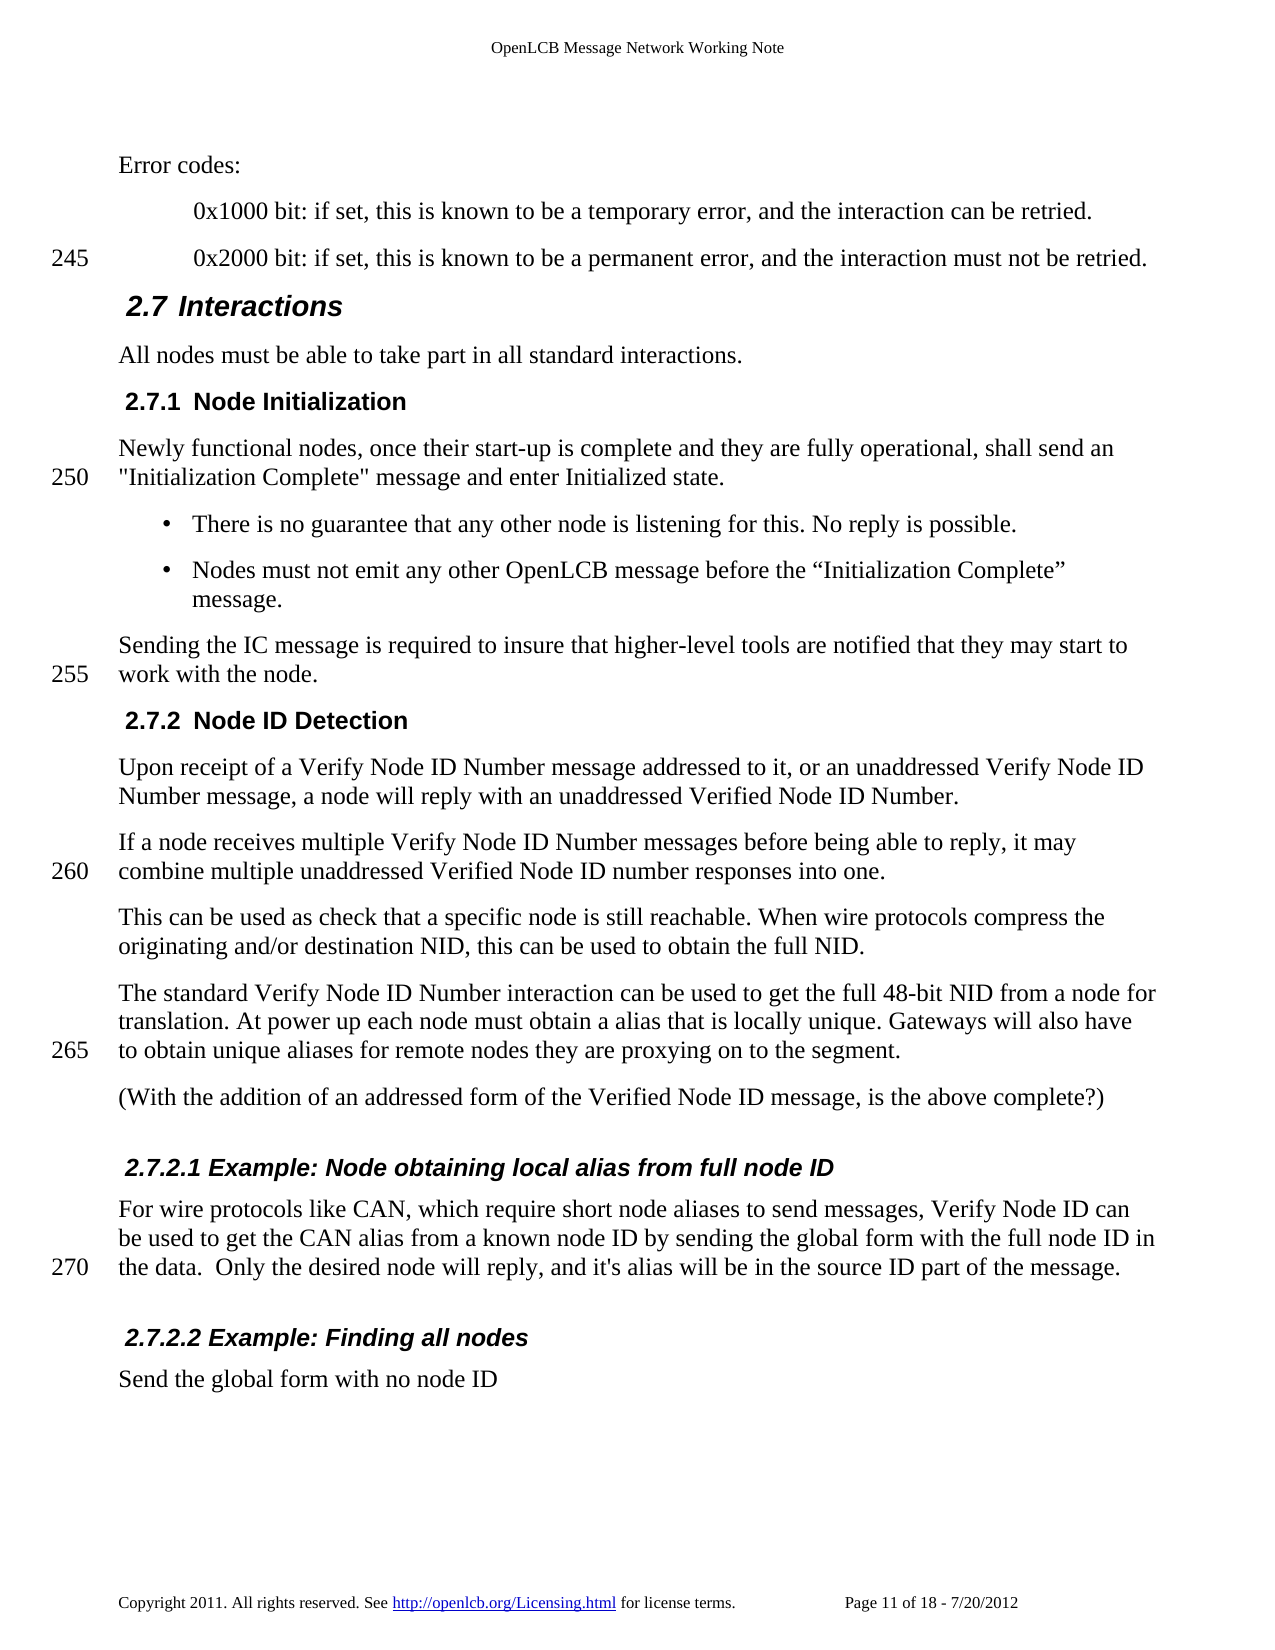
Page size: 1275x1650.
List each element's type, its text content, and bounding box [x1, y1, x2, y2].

list There is no guarantee that any other node is listening for this. No reply is possible. [162, 509, 1157, 537]
subtitle Example: Finding all nodes [118, 1323, 1157, 1352]
subtitle Interactions [118, 289, 1157, 323]
text Upon receipt of a Verify Node ID Number message addressed to it, or an unaddressed Verify Node ID Number message, a node will reply with an unaddressed Verified Node ID Number. [118, 752, 1157, 809]
text Send the global form with no node ID [118, 1364, 1157, 1393]
text Newly functional nodes, once their start-up is complete and they are fully operational, shall send an "Initialization Complete" message and enter Initialized state. [118, 433, 1157, 491]
text Error codes: [118, 150, 1157, 179]
list Nodes must not emit any other OpenLCB message before the “Initialization Complete” message. [162, 555, 1157, 613]
text (With the addition of an addressed form of the Verified Node ID message, is the above complete?) [118, 1082, 1157, 1110]
text The standard Verify Node ID Number interaction can be used to get the full 48-bit NID from a node for translation. At power up each node must obtain a alias that is locally unique. Gateways will also have to obtain unique aliases for remote nodes they are proxying on to the segment. [118, 978, 1157, 1064]
subtitle Example: Node obtaining local alias from full node ID [118, 1153, 1157, 1182]
subtitle Node ID Detection [118, 706, 1157, 734]
text If a node receives multiple Verify Node ID Number messages before being able to reply, it may combine multiple unaddressed Verified Node ID number responses into one. [118, 827, 1157, 885]
text For wire protocols like CAN, which require short node aliases to send messages, Verify Node ID can be used to get the CAN alias from a known node ID by sending the global form with the full node ID in the data. Only the desired node will reply, and it's alias will be in the source ID part of the message. [118, 1194, 1157, 1280]
text All nodes must be able to take part in all standard interactions. [118, 341, 1157, 369]
text 0x2000 bit: if set, this is known to be a permanent error, and the interaction must not be retried. [193, 243, 1157, 272]
text This can be used as check that a specific node is still reachable. When wire protocols compress the originating and/or destination NID, this can be used to obtain the full NID. [118, 902, 1157, 960]
text 0x1000 bit: if set, this is known to be a temporary error, and the interaction can be retried. [193, 196, 1157, 225]
text Sending the IC message is required to insure that higher-level tools are notified that they may start to work with the node. [118, 630, 1157, 688]
subtitle Node Initialization [118, 387, 1157, 416]
